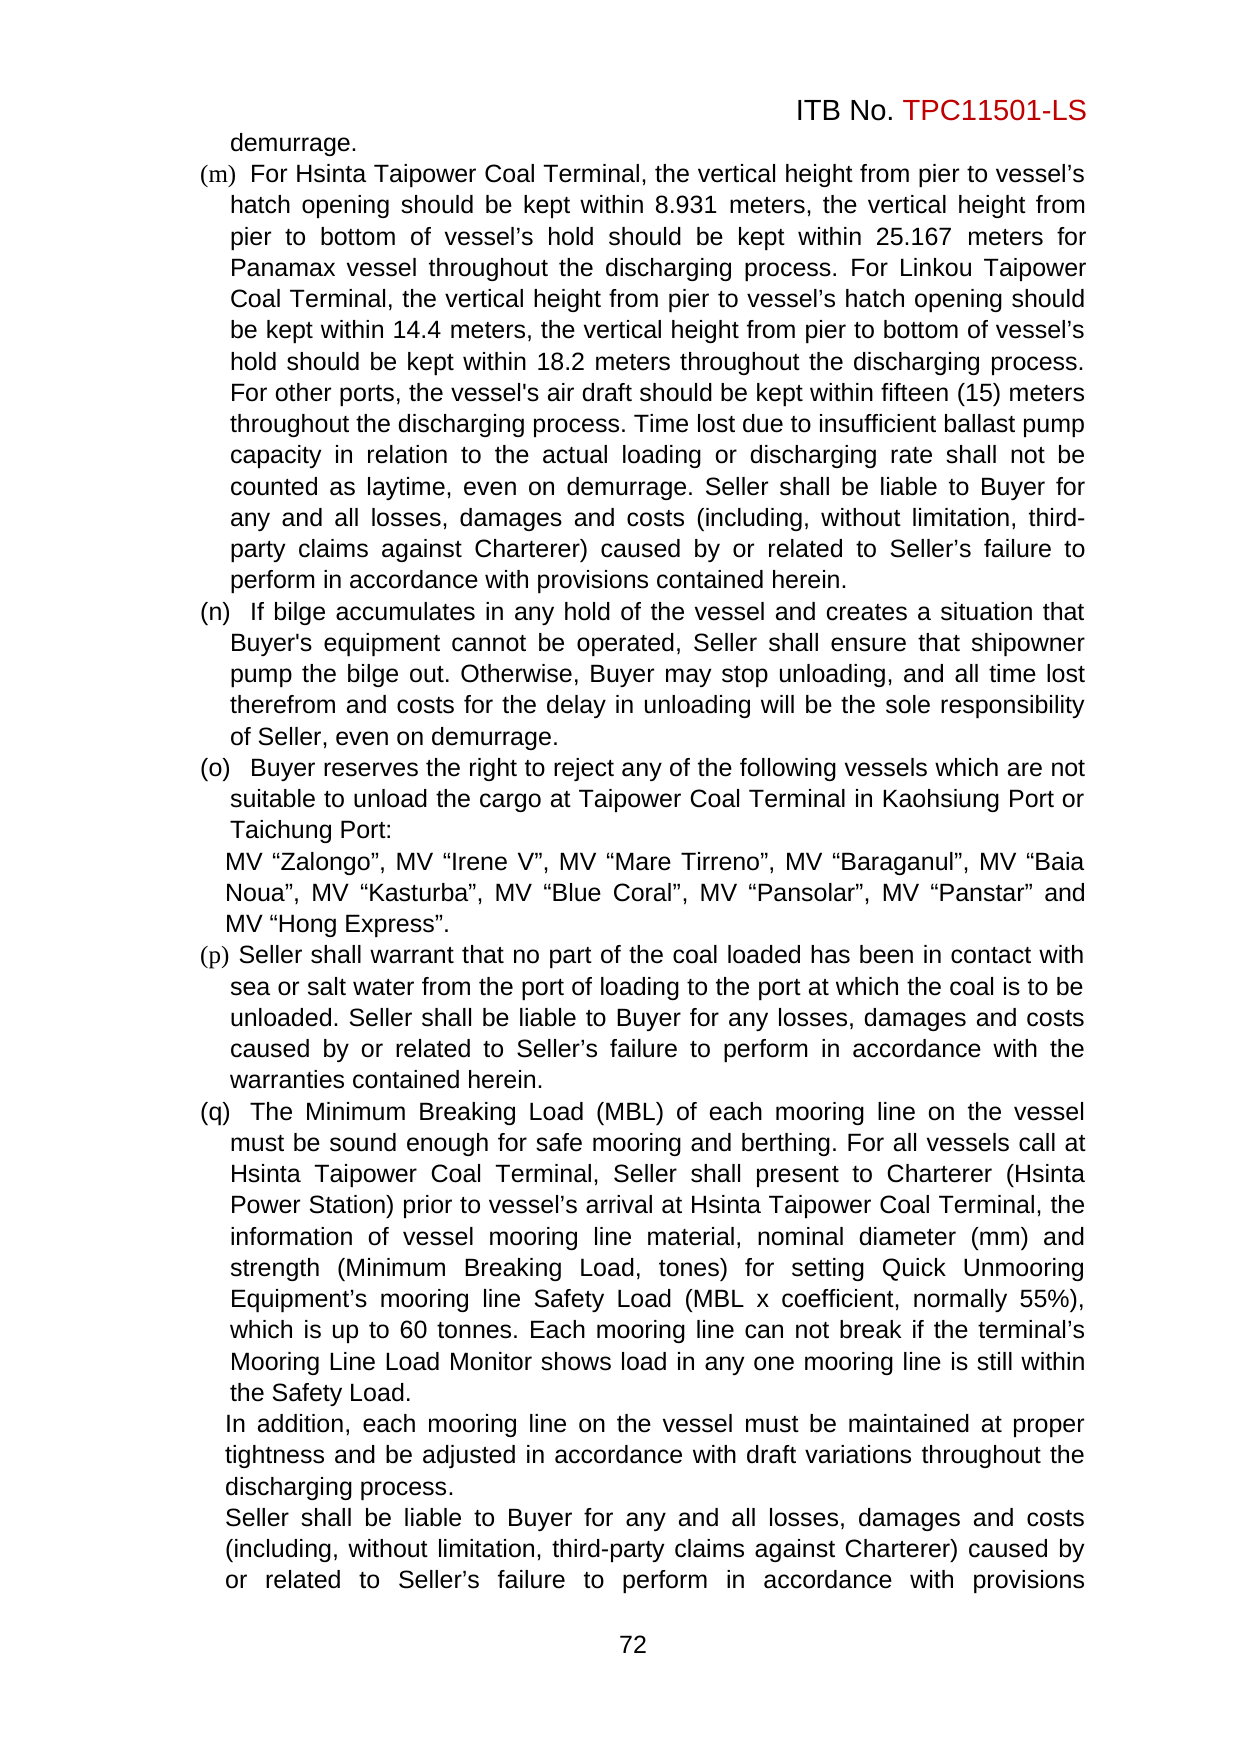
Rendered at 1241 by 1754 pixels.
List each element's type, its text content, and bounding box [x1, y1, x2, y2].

list The Minimum Breaking Load (MBL) of each mooring line on the vessel must be sound enough for safe mooring and berthing. For all vessels call at Hsinta Taipower Coal Terminal, Seller shall present to Charterer (Hsinta Power Station) prior to vessel’s arrival at Hsinta Taipower Coal Terminal, the information of vessel mooring line material, nominal diameter (mm) and strength (Minimum Breaking Load, tones) for setting Quick Unmooring Equipment’s mooring line Safety Load (MBL x coefficient, normally 55%), which is up to 60 tonnes. Each mooring line can not break if the terminal’s Mooring Line Load Monitor shows load in any one mooring line is still within the Safety Load. [200, 1095, 1087, 1407]
text Seller shall be liable to Buyer for any and all losses, damages and costs (including, without limitation, third-party claims against Charterer) caused by or related to Seller’s failure to perform in accordance with provisions [225, 1501, 1086, 1595]
list If bilge accumulates in any hold of the vessel and creates a situation that Buyer's equipment cannot be operated, Seller shall ensure that shipowner pump the bilge out. Otherwise, Buyer may stop unloading, and all time lost therefrom and costs for the delay in unloading will be the sole responsibility of Seller, even on demurrage. [200, 595, 1087, 751]
text In addition, each mooring line on the vessel must be maintained at proper tightness and be adjusted in accordance with draft variations throughout the discharging process. [225, 1407, 1086, 1501]
list For Hsinta Taipower Coal Terminal, the vertical height from pier to vessel’s hatch opening should be kept within 8.931 meters, the vertical height from pier to bottom of vessel’s hold should be kept within 25.167 meters for Panamax vessel throughout the discharging process. For Linkou Taipower Coal Terminal, the vertical height from pier to vessel’s hatch opening should be kept within 14.4 meters, the vertical height from pier to bottom of vessel’s hold should be kept within 18.2 meters throughout the discharging process. For other ports, the vessel's air draft should be kept within fifteen (15) meters throughout the discharging process. Time lost due to insufficient ballast pump capacity in relation to the actual loading or discharging rate shall not be counted as laytime, even on demurrage. Seller shall be liable to Buyer for any and all losses, damages and costs (including, without limitation, third-party claims against Charterer) caused by or related to Seller’s failure to perform in accordance with provisions contained herein. [200, 157, 1087, 595]
list Buyer reserves the right to reject any of the following vessels which are not suitable to unload the cargo at Taipower Coal Terminal in Kaohsiung Port or Taichung Port: [200, 751, 1087, 845]
text MV “Zalongo”, MV “Irene V”, MV “Mare Tirreno”, MV “Baraganul”, MV “Baia Noua”, MV “Kasturba”, MV “Blue Coral”, MV “Pansolar”, MV “Panstar” and MV “Hong Express”. [225, 845, 1086, 939]
list Seller shall warrant that no part of the coal loaded has been in contact with sea or salt water from the port of loading to the port at which the coal is to be unloaded. Seller shall be liable to Buyer for any losses, damages and costs caused by or related to Seller’s failure to perform in accordance with the warranties contained herein. [200, 939, 1087, 1095]
list demurrage. [200, 126, 1087, 157]
